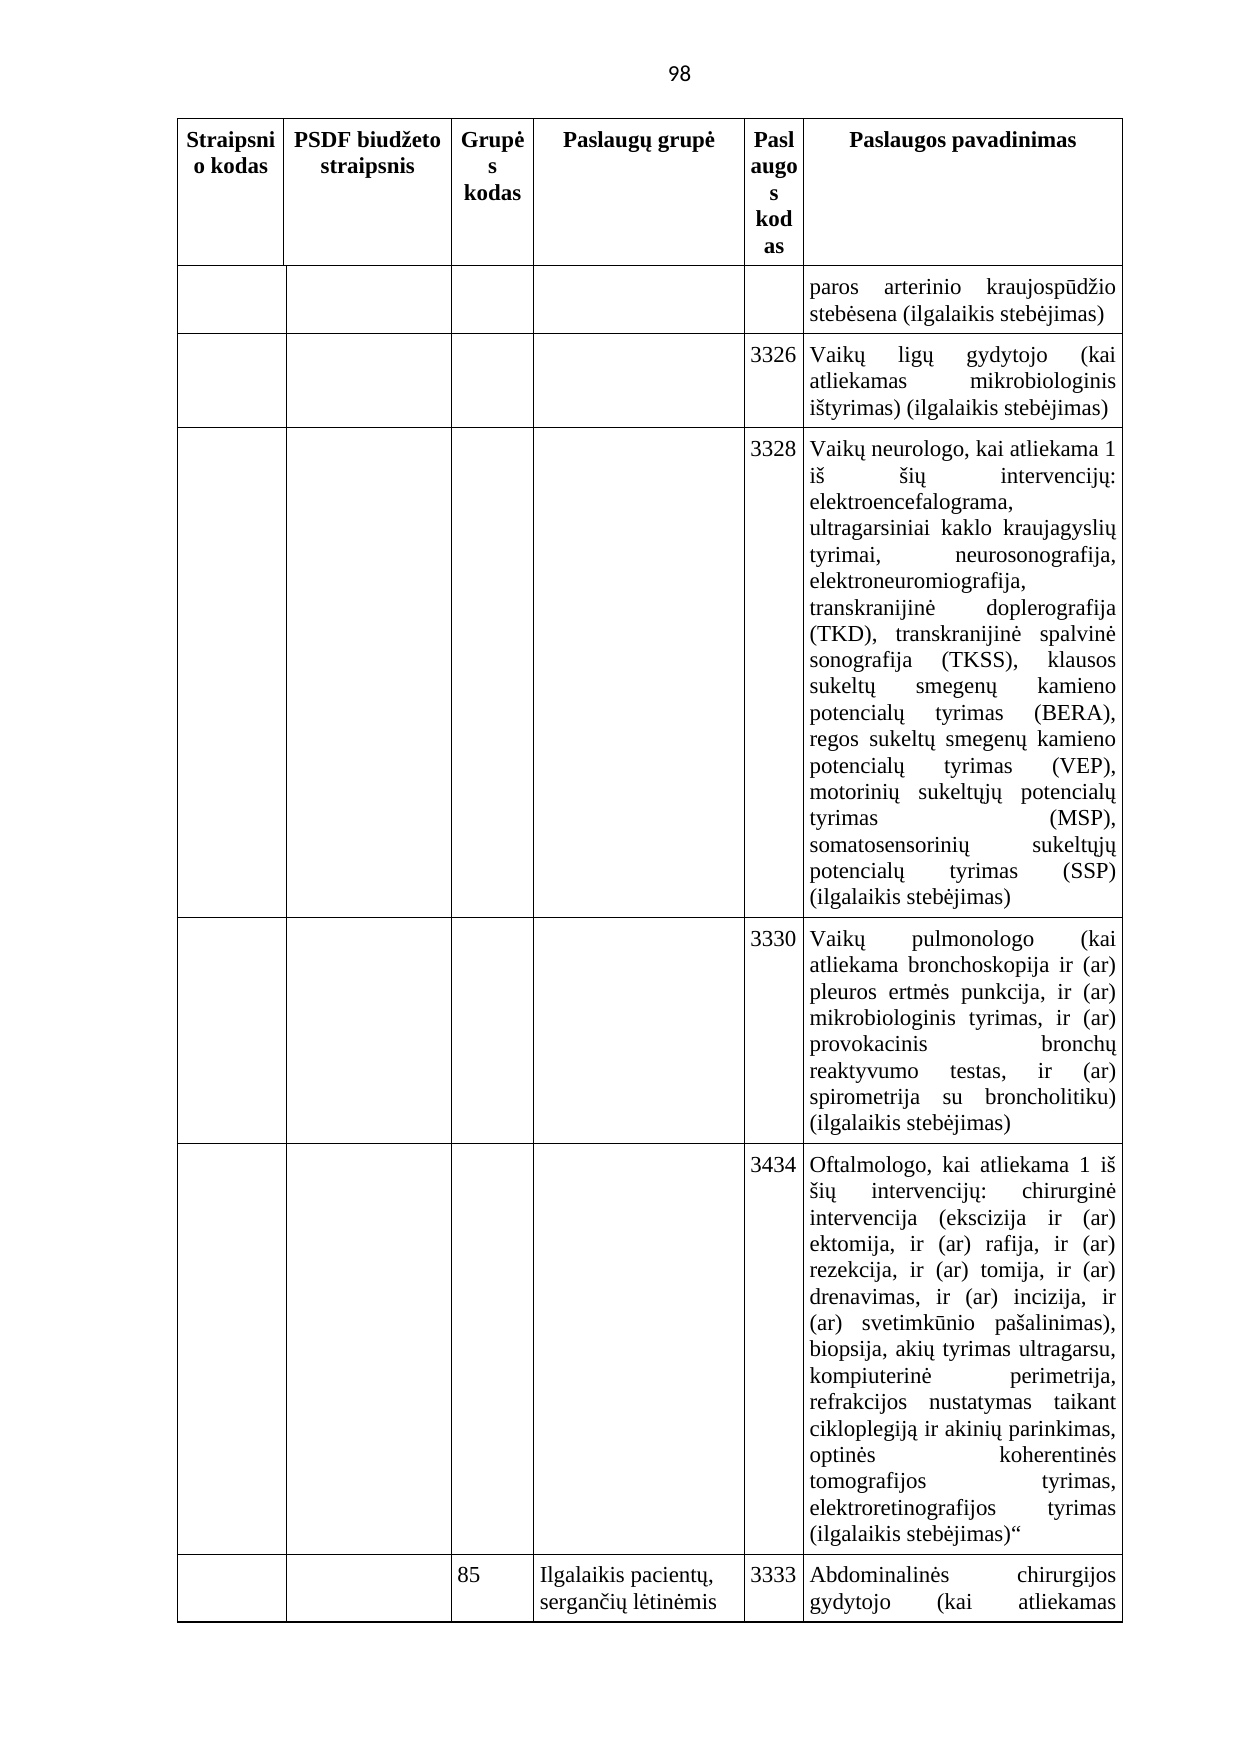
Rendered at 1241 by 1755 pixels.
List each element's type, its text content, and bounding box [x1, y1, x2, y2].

table_cell [452, 266, 533, 333]
table_cell [178, 334, 286, 427]
table_cell [178, 1555, 286, 1621]
table_cell paros arterinio kraujospūdžio stebėsena (ilgalaikis stebėjimas) [804, 266, 1122, 333]
table_cell [287, 918, 451, 1143]
table_cell [534, 334, 744, 427]
table_header PSDF biudžeto straipsnis [284, 119, 451, 265]
table_cell [178, 1144, 286, 1553]
table_cell [178, 428, 286, 917]
table_cell [287, 428, 451, 917]
table_cell [178, 918, 286, 1143]
table_cell [287, 1144, 451, 1553]
table_cell [745, 266, 803, 333]
table_cell Vaikų pulmonologo (kai atliekama bronchoskopija ir (ar) pleuros ertmės punkcija, ir (ar) mikrobiologinis tyrimas, ir (ar) provokacinis bronchų reaktyvumo testas, ir (ar) spirometrija su broncholitiku) (ilgalaikis stebėjimas) [804, 918, 1122, 1143]
table_cell 3333 [745, 1555, 803, 1621]
table_cell [452, 1144, 533, 1553]
table_header Paslaugos pavadinimas [804, 119, 1122, 265]
table_cell [287, 266, 451, 333]
table_cell [178, 266, 286, 333]
table_cell [534, 1144, 744, 1553]
table_cell Oftalmologo, kai atliekama 1 iš šių intervencijų: chirurginė intervencija (ekscizija ir (ar) ektomija, ir (ar) rafija, ir (ar) rezekcija, ir (ar) tomija, ir (ar) drenavimas, ir (ar) incizija, ir (ar) svetimkūnio pašalinimas), biopsija, akių tyrimas ultragarsu, kompiuterinė perimetrija, refrakcijos nustatymas taikant cikloplegiją ir akinių parinkimas, optinės koherentinės tomografijos tyrimas, elektroretinografijos tyrimas (ilgalaikis stebėjimas)“ [804, 1144, 1122, 1553]
table_cell [287, 334, 451, 427]
table_cell Ilgalaikis pacientų, sergančių lėtinėmis [534, 1555, 744, 1621]
table_header Paslaugų grupė [534, 119, 744, 265]
table_header Paslaugos kodas [745, 119, 803, 265]
table_cell [452, 918, 533, 1143]
table_cell 3434 [745, 1144, 803, 1553]
table_header Straipsnio kodas [178, 119, 283, 265]
table_cell [452, 334, 533, 427]
table_cell [534, 918, 744, 1143]
table_cell Vaikų ligų gydytojo (kai atliekamas mikrobiologinis ištyrimas) (ilgalaikis stebėjimas) [804, 334, 1122, 427]
table_cell Vaikų neurologo, kai atliekama 1 iš šių intervencijų: elektroencefalograma, ultragarsiniai kaklo kraujagyslių tyrimai, neurosonografija, elektroneuromiografija, transkranijinė doplerografija (TKD), transkranijinė spalvinė sonografija (TKSS), klausos sukeltų smegenų kamieno potencialų tyrimas (BERA), regos sukeltų smegenų kamieno potencialų tyrimas (VEP), motorinių sukeltųjų potencialų tyrimas (MSP), somatosensorinių sukeltųjų potencialų tyrimas (SSP) (ilgalaikis stebėjimas) [804, 428, 1122, 917]
table_cell [452, 428, 533, 917]
table_cell 3326 [745, 334, 803, 427]
table_cell [534, 266, 744, 333]
table_cell [287, 1555, 451, 1621]
table_cell 3330 [745, 918, 803, 1143]
table_cell Abdominalinės chirurgijos gydytojo (kai atliekamas [804, 1555, 1122, 1621]
table_cell 3328 [745, 428, 803, 917]
table_cell 85 [452, 1555, 533, 1621]
table_cell [534, 428, 744, 917]
table_header Grupės kodas [452, 119, 533, 265]
